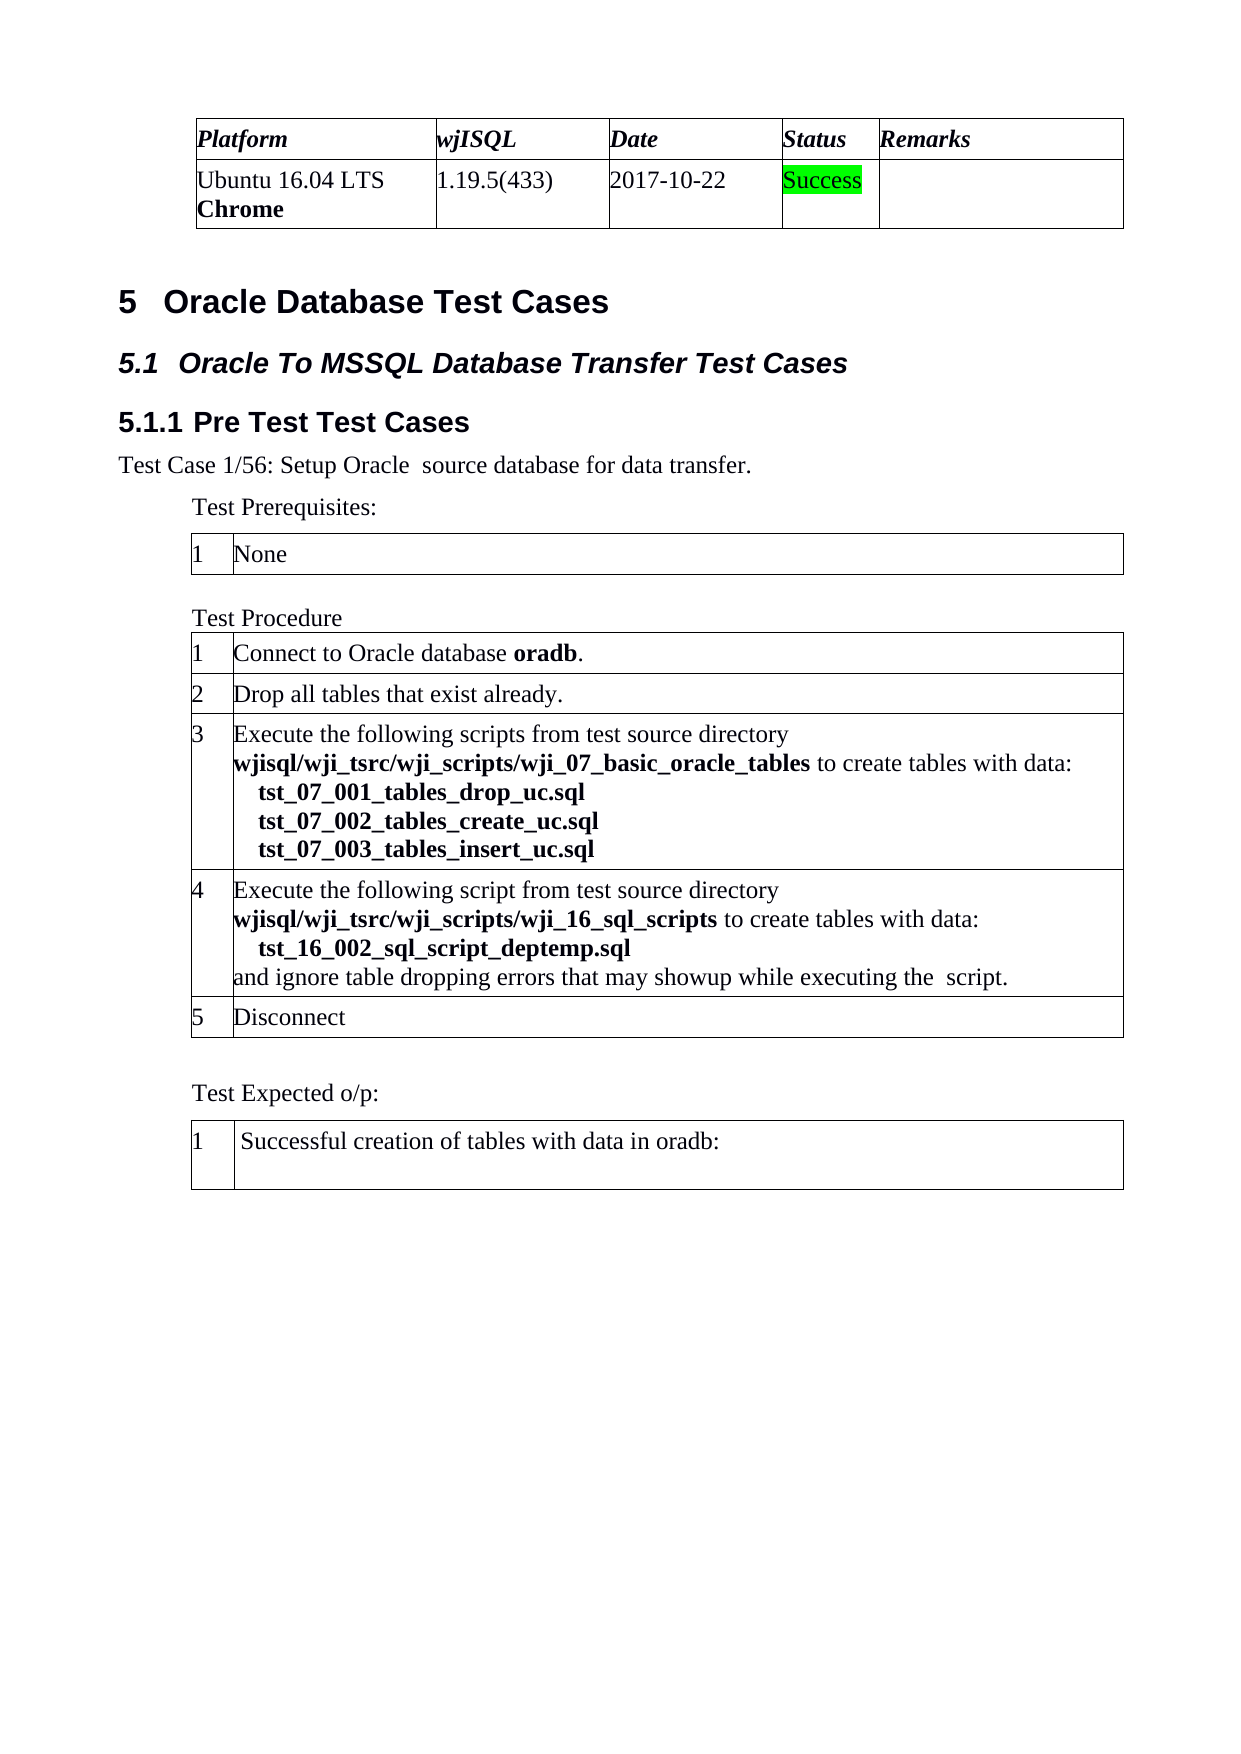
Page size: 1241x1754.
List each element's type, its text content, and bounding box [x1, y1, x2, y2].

table_cell Drop all tables that exist already. [234, 674, 1123, 713]
table_header 1 [192, 534, 233, 574]
table_cell 3 [192, 714, 233, 869]
subtitle Oracle Database Test Cases [118, 283, 1122, 321]
table_cell Success [783, 160, 879, 228]
text Test Case 1/56: Setup Oracle source database for data transfer. [118, 451, 1122, 479]
table_header Date [610, 119, 782, 159]
table_header Status [783, 119, 879, 159]
table_cell Execute the following script from test source directory wjisql/wji_tsrc/wji_scripts/wji_16_sql_scripts to create tables with data: tst_16_002_sql_script_deptemp.sql and ignore table dropping errors that may showup while executing the script. [234, 870, 1123, 996]
table_cell 4 [192, 870, 233, 996]
table_cell 5 [192, 997, 233, 1037]
subtitle Pre Test Test Cases [118, 404, 1122, 438]
table_cell 2017-10-22 [610, 160, 782, 228]
text Test Procedure [118, 603, 1122, 632]
table_cell [880, 160, 1123, 228]
table_cell 1.19.5(433) [437, 160, 609, 228]
table_cell Ubuntu 16.04 LTS Chrome [197, 160, 436, 228]
table_cell Execute the following scripts from test source directory wjisql/wji_tsrc/wji_scripts/wji_07_basic_oracle_tables to create tables with data: tst_07_001_tables_drop_uc.sql tst_07_002_tables_create_uc.sql tst_07_003_tables_insert_uc.sql [234, 714, 1123, 869]
subtitle Oracle To MSSQL Database Transfer Test Cases [118, 346, 1122, 379]
table_header Successful creation of tables with data in oradb: [235, 1121, 1123, 1189]
table_header Platform [197, 119, 436, 159]
table_cell Disconnect [234, 997, 1123, 1037]
table_cell 2 [192, 674, 233, 713]
text Test Prerequisites: [118, 492, 1122, 521]
table_header Remarks [880, 119, 1123, 159]
table_header 1 [192, 633, 233, 673]
table_header Connect to Oracle database oradb. [234, 633, 1123, 673]
table_header 1 [192, 1121, 234, 1189]
table_header wjISQL [437, 119, 609, 159]
text Test Expected o/p: [118, 1078, 1122, 1107]
table_header None [234, 534, 1123, 574]
